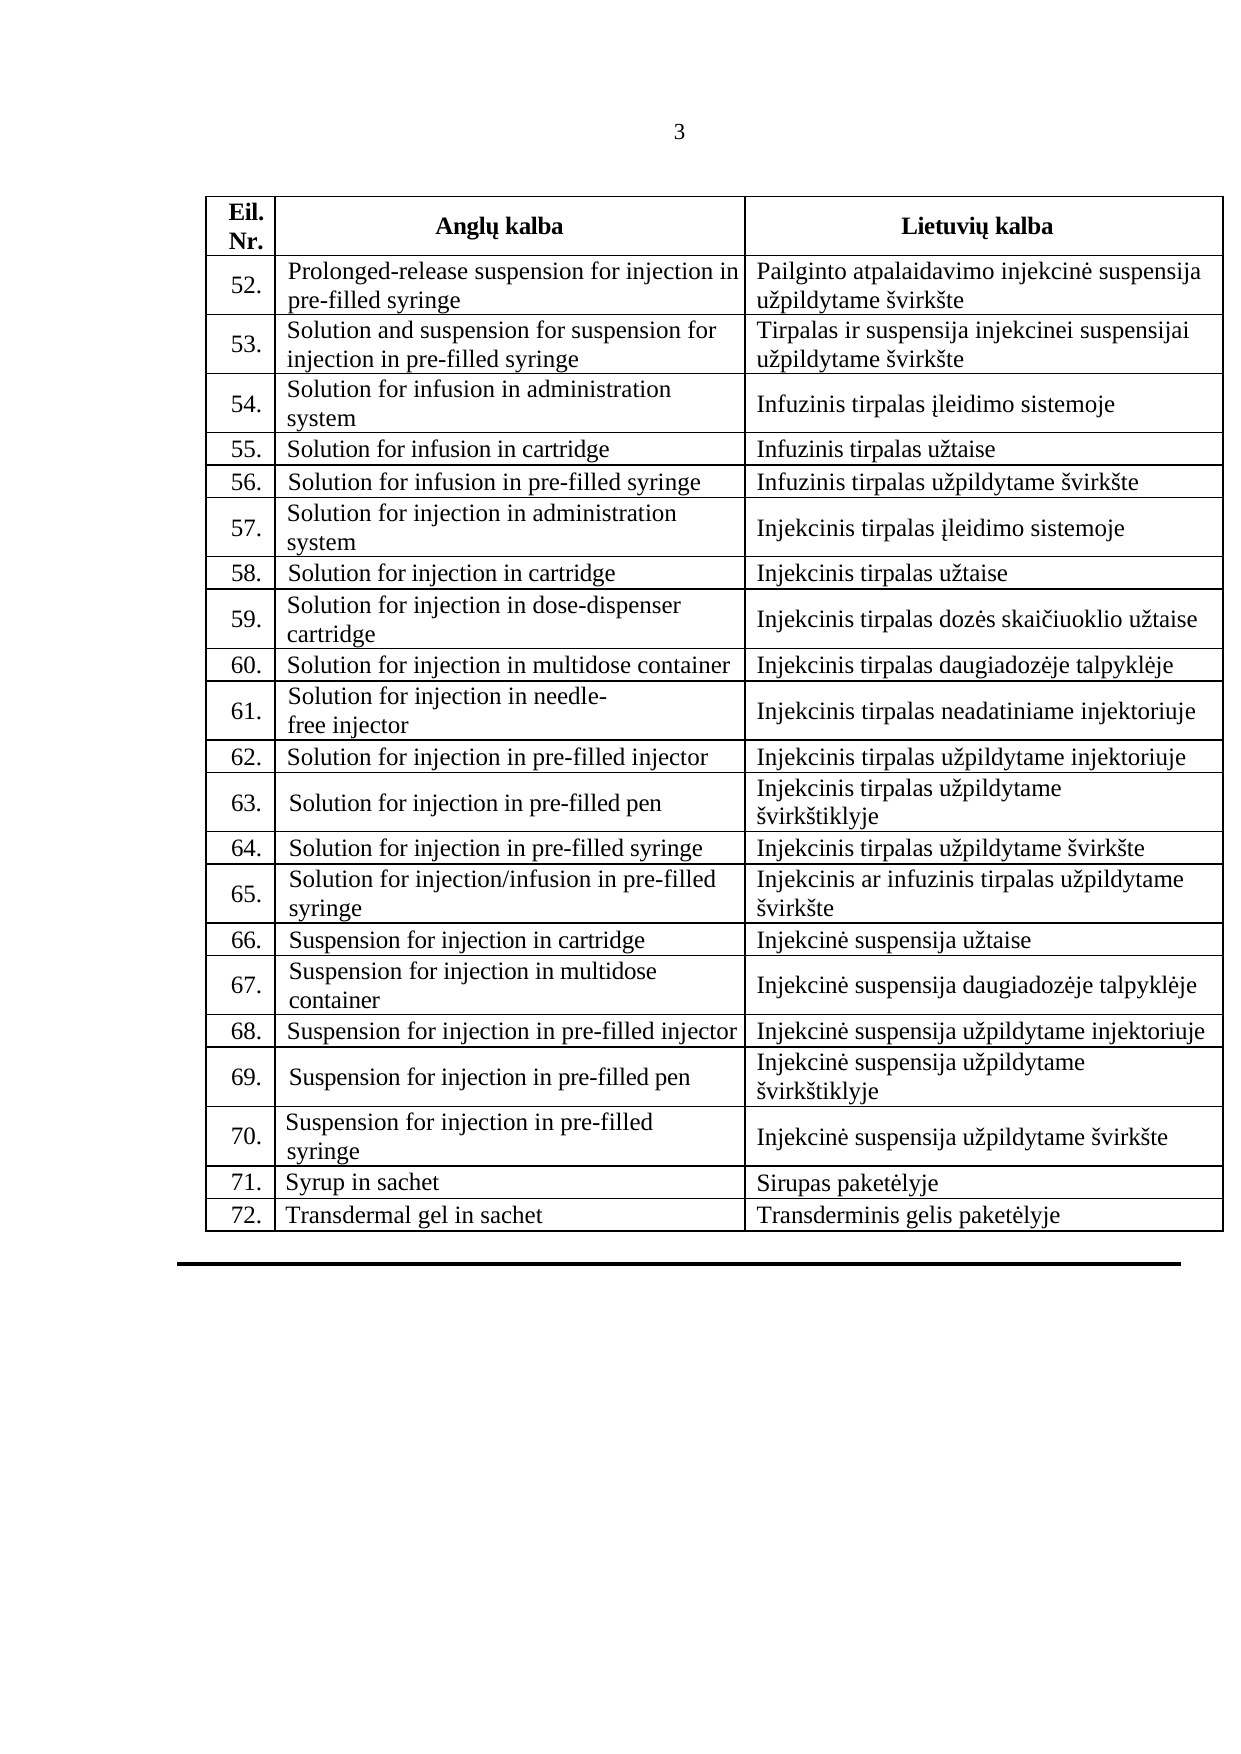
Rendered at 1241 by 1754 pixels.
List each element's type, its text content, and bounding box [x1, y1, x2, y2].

table_cell Solution and suspension for suspension for injection in pre-filled syringe [276, 315, 744, 373]
table_cell Transderminis gelis paketėlyje [746, 1199, 1222, 1230]
table_cell Solution for injection in pre-filled pen [276, 773, 744, 831]
table_cell Solution for infusion in cartridge [276, 433, 744, 464]
table_header Lietuvių kalba [746, 197, 1222, 254]
table_cell 69. [207, 1048, 274, 1106]
table_cell Suspension for injection in pre-filled pen [276, 1048, 744, 1106]
table_cell Sirupas paketėlyje [746, 1167, 1222, 1198]
table_cell 61. [207, 682, 274, 739]
table_cell Injekcinis tirpalas užpildytame švirkštiklyje [746, 773, 1222, 831]
table_cell Injekcinis tirpalas daugiadozėje talpyklėje [746, 649, 1222, 680]
table_cell Solution for injection in dose-dispenser cartridge [276, 590, 744, 647]
table_header Eil. Nr. [207, 197, 274, 254]
table_cell 53. [207, 315, 274, 373]
table_cell Solution for injection in pre-filled syringe [276, 832, 744, 863]
table_cell 58. [207, 557, 274, 588]
table_cell Solution for injection in multidose container [276, 649, 744, 680]
table_cell Syrup in sachet [276, 1167, 744, 1198]
table_cell Injekcinis tirpalas dozės skaičiuoklio užtaise [746, 590, 1222, 647]
table_cell 72. [207, 1199, 274, 1230]
table_cell 54. [207, 374, 274, 432]
table_cell 55. [207, 433, 274, 464]
table_cell Prolonged-release suspension for injection in pre-filled syringe [276, 256, 744, 314]
table_cell 52. [207, 256, 274, 314]
table_cell Injekcinis tirpalas užpildytame švirkšte [746, 832, 1222, 863]
table_cell 64. [207, 832, 274, 863]
table_cell 60. [207, 649, 274, 680]
table_cell Injekcinis tirpalas įleidimo sistemoje [746, 498, 1222, 556]
table_cell Solution for injection/infusion in pre-filled syringe [276, 865, 744, 922]
table_cell 71. [207, 1167, 274, 1198]
table_cell Injekcinė suspensija užpildytame švirkštiklyje [746, 1048, 1222, 1106]
table_cell Suspension for injection in cartridge [276, 924, 744, 954]
table_cell 67. [207, 956, 274, 1014]
table_cell Solution for infusion in pre-filled syringe [276, 466, 744, 497]
table_cell Solution for injection in cartridge [276, 557, 744, 588]
table_cell Injekcinis tirpalas užtaise [746, 557, 1222, 588]
table_cell Injekcinis ar infuzinis tirpalas užpildytame švirkšte [746, 865, 1222, 922]
table_cell Infuzinis tirpalas užtaise [746, 433, 1222, 464]
table_cell Infuzinis tirpalas užpildytame švirkšte [746, 466, 1222, 497]
table_cell Injekcinė suspensija užtaise [746, 924, 1222, 954]
table_cell Injekcinis tirpalas neadatiniame injektoriuje [746, 682, 1222, 739]
table_cell Solution for injection in needle-free injector [276, 682, 744, 739]
table_cell Injekcinė suspensija užpildytame švirkšte [746, 1107, 1222, 1165]
table_cell 63. [207, 773, 274, 831]
table_cell 66. [207, 924, 274, 954]
table_cell Injekcinė suspensija užpildytame injektoriuje [746, 1015, 1222, 1046]
table_cell Suspension for injection in pre-filled syringe [276, 1107, 744, 1165]
table_cell Solution for injection in administration system [276, 498, 744, 556]
table_cell Injekcinė suspensija daugiadozėje talpyklėje [746, 956, 1222, 1014]
table_header Anglų kalba [276, 197, 744, 254]
table_cell 57. [207, 498, 274, 556]
table_cell 59. [207, 590, 274, 647]
table_cell Suspension for injection in pre-filled injector [276, 1015, 744, 1046]
table_cell 65. [207, 865, 274, 922]
table_cell Solution for infusion in administration system [276, 374, 744, 432]
table_cell Suspension for injection in multidose container [276, 956, 744, 1014]
table_cell 68. [207, 1015, 274, 1046]
table_cell Solution for injection in pre-filled injector [276, 741, 744, 772]
table_cell Infuzinis tirpalas įleidimo sistemoje [746, 374, 1222, 432]
table_cell Tirpalas ir suspensija injekcinei suspensijai užpildytame švirkšte [746, 315, 1222, 373]
table_cell Injekcinis tirpalas užpildytame injektoriuje [746, 741, 1222, 772]
table_cell Pailginto atpalaidavimo injekcinė suspensija užpildytame švirkšte [746, 256, 1222, 314]
table_cell 62. [207, 741, 274, 772]
table_cell Transdermal gel in sachet [276, 1199, 744, 1230]
table_cell 70. [207, 1107, 274, 1165]
table_cell 56. [207, 466, 274, 497]
